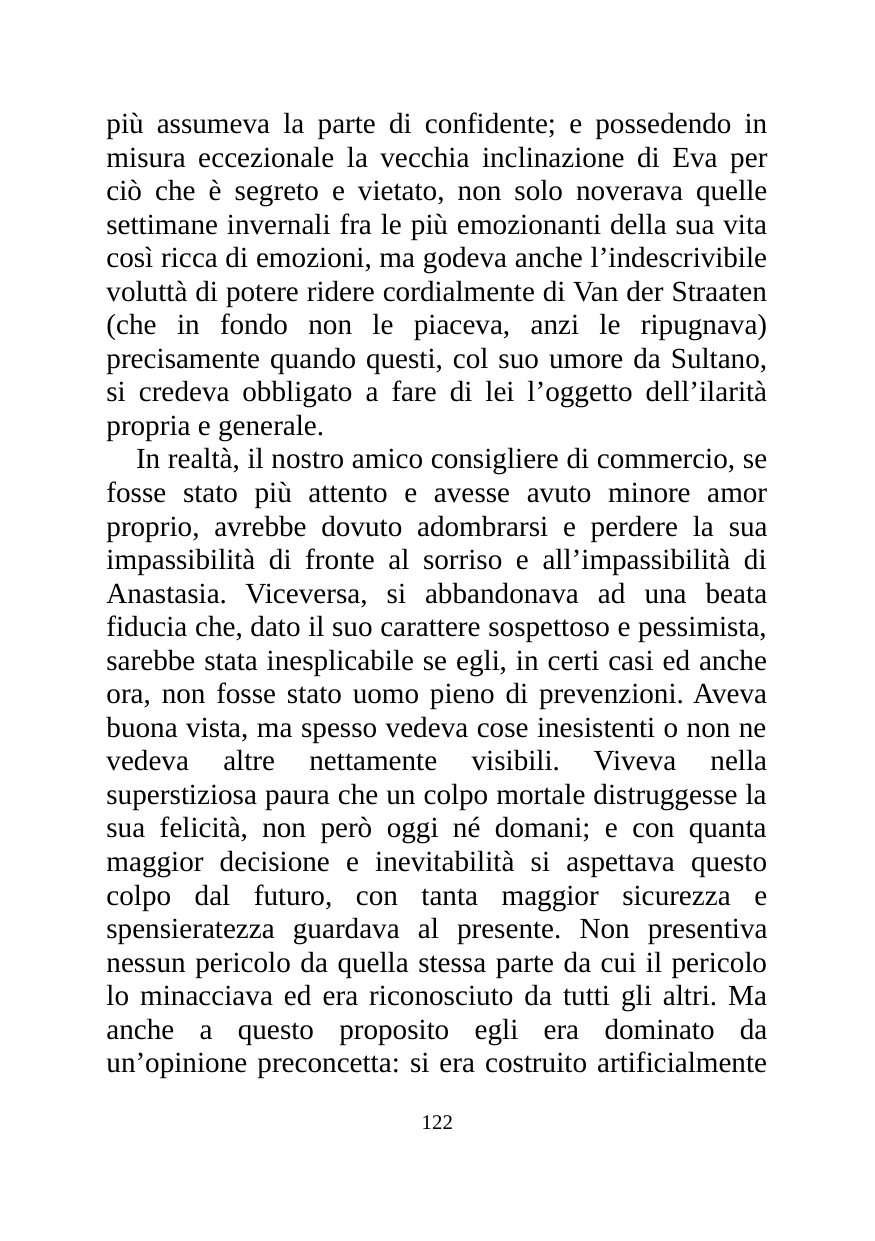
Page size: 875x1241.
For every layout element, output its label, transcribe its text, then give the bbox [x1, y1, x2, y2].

text più assumeva la parte di confidente; e possedendo in misura eccezionale la vecchia inclinazione di Eva per ciò che è segreto e vietato, non solo noverava quelle settimane invernali fra le più emozionanti della sua vita così ricca di emozioni, ma godeva anche l’indescrivibile voluttà di potere ridere cordialmente di Van der Straaten (che in fondo non le piaceva, anzi le ripugnava) precisamente quando questi, col suo umore da Sultano, si credeva obbligato a fare di lei l’oggetto dell’ilarità propria e generale. [106, 106, 768, 442]
text In realtà, il nostro amico consigliere di commercio, se fosse stato più attento e avesse avuto minore amor proprio, avrebbe dovuto adombrarsi e perdere la sua impassibilità di fronte al sorriso e all’impassibilità di Anastasia. Viceversa, si abbandonava ad una beata fiducia che, dato il suo carattere sospettoso e pessimista, sarebbe stata inesplicabile se egli, in certi casi ed anche ora, non fosse stato uomo pieno di prevenzioni. Aveva buona vista, ma spesso vedeva cose inesistenti o non ne vedeva altre nettamente visibili. Viveva nella superstiziosa paura che un colpo mortale distruggesse la sua felicità, non però oggi né domani; e con quanta maggior decisione e inevitabilità si aspettava questo colpo dal futuro, con tanta maggior sicurezza e spensieratezza guardava al presente. Non presentiva nessun pericolo da quella stessa parte da cui il pericolo lo minacciava ed era riconosciuto da tutti gli altri. Ma anche a questo proposito egli era dominato da un’opinione preconcetta: si era costruito artificialmente [106, 442, 768, 1079]
